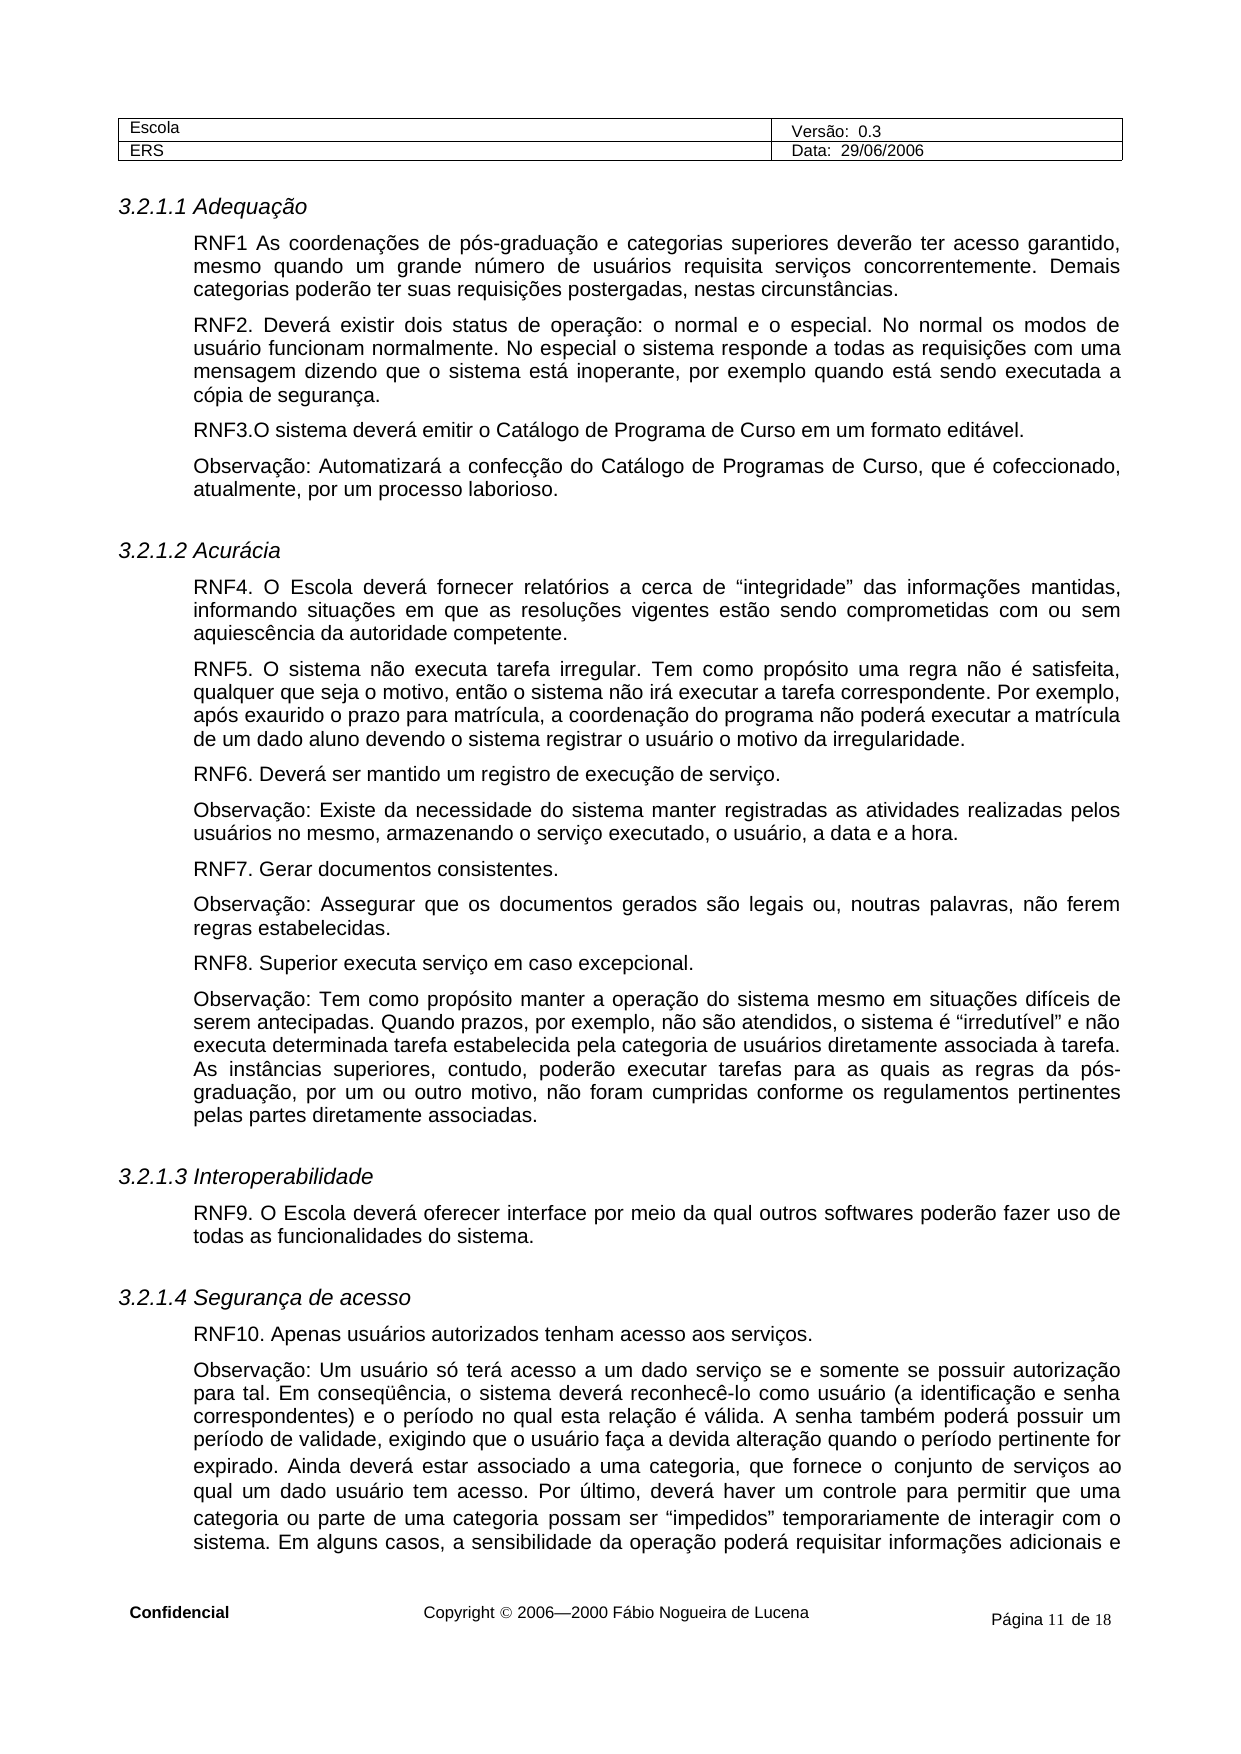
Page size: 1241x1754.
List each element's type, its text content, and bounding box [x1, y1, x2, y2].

text RNF9. O Escola deverá oferecer interface por meio da qual outros softwares poderão fazer uso de todas as funcionalidades do sistema. [193, 1202, 1122, 1248]
subtitle 3.2.1.4 Segurança de acesso [118, 1285, 1122, 1310]
text RNF1 As coordenações de pós-graduação e categorias superiores deverão ter acesso garantido, mesmo quando um grande número de usuários requisita serviços concorrentemente. Demais categorias poderão ter suas requisições postergadas, nestas circunstâncias. [193, 231, 1122, 301]
text Observação: Tem como propósito manter a operação do sistema mesmo em situações difíceis de serem antecipadas. Quando prazos, por exemplo, não são atendidos, o sistema é “irredutível” e não executa determinada tarefa estabelecida pela categoria de usuários diretamente associada à tarefa. As instâncias superiores, contudo, poderão executar tarefas para as quais as regras da pós-graduação, por um ou outro motivo, não foram cumpridas conforme os regulamentos pertinentes pelas partes diretamente associadas. [193, 987, 1122, 1127]
text RNF6. Deverá ser mantido um registro de execução de serviço. [193, 763, 1122, 786]
text RNF5. O sistema não executa tarefa irregular. Tem como propósito uma regra não é satisfeita, qualquer que seja o motivo, então o sistema não irá executar a tarefa correspondente. Por exemplo, após exaurido o prazo para matrícula, a coordenação do programa não poderá executar a matrícula de um dado aluno devendo o sistema registrar o usuário o motivo da irregularidade. [193, 658, 1122, 751]
text RNF2. Deverá existir dois status de operação: o normal e o especial. No normal os modos de usuário funcionam normalmente. No especial o sistema responde a todas as requisições com uma mensagem dizendo que o sistema está inoperante, por exemplo quando está sendo executada a cópia de segurança. [193, 313, 1122, 406]
text RNF7. Gerar documentos consistentes. [193, 857, 1122, 881]
subtitle 3.2.1.2 Acurácia [118, 538, 1122, 563]
text RNF8. Superior executa serviço em caso excepcional. [193, 952, 1122, 975]
text Observação: Automatizará a confecção do Catálogo de Programas de Curso, que é cofeccionado, atualmente, por um processo laborioso. [193, 454, 1122, 501]
text Observação: Um usuário só terá acesso a um dado serviço se e somente se possuir autorização para tal. Em conseqüência, o sistema deverá reconhecê-lo como usuário (a identificação e senha correspondentes) e o período no qual esta relação é válida. A senha também poderá possuir um período de validade, exigindo que o usuário faça a devida alteração quando o período pertinente for expirado. Ainda deverá estar associado a uma categoria, que fornece o conjunto de serviços ao qual um dado usuário tem acesso. Por último, deverá haver um controle para permitir que uma categoria ou parte de uma categoria possam ser “impedidos” temporariamente de interagir com o sistema. Em alguns casos, a sensibilidade da operação poderá requisitar informações adicionais e [193, 1358, 1122, 1553]
text Observação: Existe da necessidade do sistema manter registradas as atividades realizadas pelos usuários no mesmo, armazenando o serviço executado, o usuário, a data e a hora. [193, 798, 1122, 845]
text RNF4. O Escola deverá fornecer relatórios a cerca de “integridade” das informações mantidas, informando situações em que as resoluções vigentes estão sendo comprometidas com ou sem aquiescência da autoridade competente. [193, 576, 1122, 645]
subtitle 3.2.1.3 Interoperabilidade [118, 1164, 1122, 1189]
text RNF10. Apenas usuários autorizados tenham acesso aos serviços. [193, 1323, 1122, 1346]
text RNF3.O sistema deverá emitir o Catálogo de Programa de Curso em um formato editável. [193, 419, 1122, 442]
subtitle 3.2.1.1 Adequação [118, 194, 1122, 219]
text Observação: Assegurar que os documentos gerados são legais ou, noutras palavras, não ferem regras estabelecidas. [193, 893, 1122, 939]
